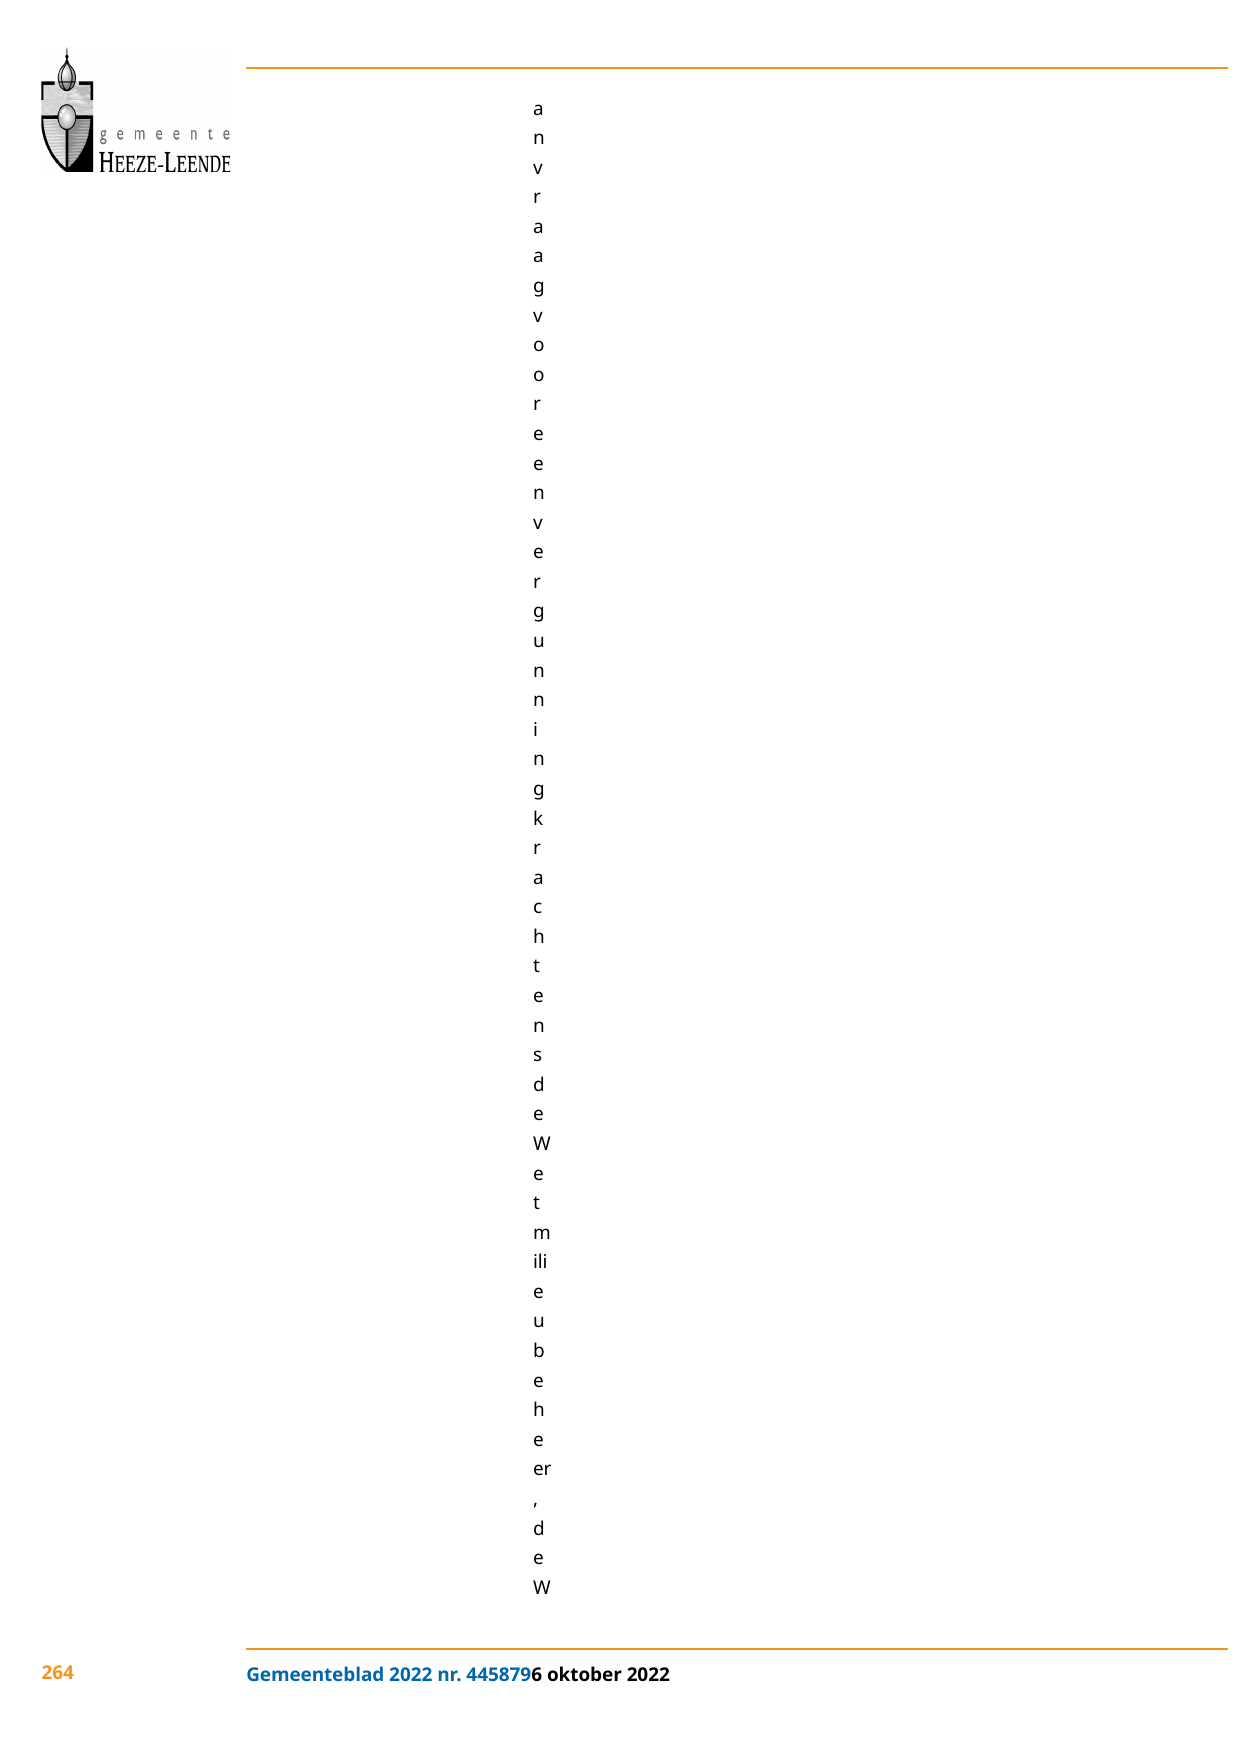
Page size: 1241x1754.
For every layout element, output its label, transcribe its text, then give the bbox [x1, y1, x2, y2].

table_cell [775, 95, 850, 1600]
table_cell [248, 95, 398, 1600]
table_cell [1001, 95, 1152, 1600]
table_cell anvraag voor een vergunning krachtens de Wet milieubeheer, de W [474, 95, 549, 1600]
table_cell [850, 95, 1001, 1600]
table_cell [549, 95, 775, 1600]
table_cell [399, 95, 474, 1600]
picture [41, 47, 231, 172]
